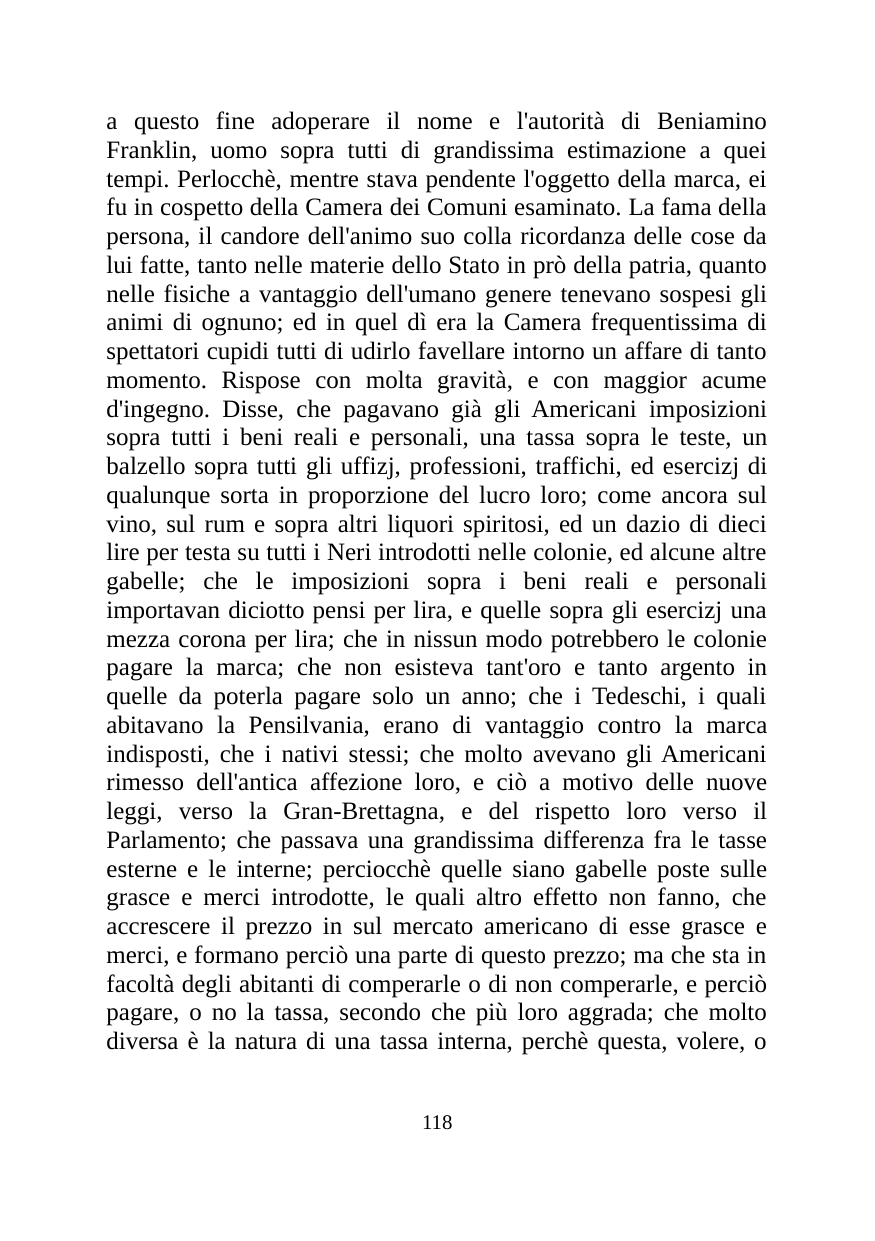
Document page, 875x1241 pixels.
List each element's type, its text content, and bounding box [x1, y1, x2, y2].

text a questo fine adoperare il nome e l'autorità di Beniamino Franklin, uomo sopra tutti di grandissima estimazione a quei tempi. Perlocchè, mentre stava pendente l'oggetto della marca, ei fu in cospetto della Camera dei Comuni esaminato. La fama della persona, il candore dell'animo suo colla ricordanza delle cose da lui fatte, tanto nelle materie dello Stato in prò della patria, quanto nelle fisiche a vantaggio dell'umano genere tenevano sospesi gli animi di ognuno; ed in quel dì era la Camera frequentissima di spettatori cupidi tutti di udirlo favellare intorno un affare di tanto momento. Rispose con molta gravità, e con maggior acume d'ingegno. Disse, che pagavano già gli Americani imposizioni sopra tutti i beni reali e personali, una tassa sopra le teste, un balzello sopra tutti gli uffizj, professioni, traffichi, ed esercizj di qualunque sorta in proporzione del lucro loro; come ancora sul vino, sul rum e sopra altri liquori spiritosi, ed un dazio di dieci lire per testa su tutti i Neri introdotti nelle colonie, ed alcune altre gabelle; che le imposizioni sopra i beni reali e personali importavan diciotto pensi per lira, e quelle sopra gli esercizj una mezza corona per lira; che in nissun modo potrebbero le colonie pagare la marca; che non esisteva tant'oro e tanto argento in quelle da poterla pagare solo un anno; che i Tedeschi, i quali abitavano la Pensilvania, erano di vantaggio contro la marca indisposti, che i nativi stessi; che molto avevano gli Americani rimesso dell'antica affezione loro, e ciò a motivo delle nuove leggi, verso la Gran-Brettagna, e del rispetto loro verso il Parlamento; che passava una grandissima differenza fra le tasse esterne e le interne; perciocchè quelle siano gabelle poste sulle grasce e merci introdotte, le quali altro effetto non fanno, che accrescere il prezzo in sul mercato americano di esse grasce e merci, e formano perciò una parte di questo prezzo; ma che sta in facoltà degli abitanti di comperarle o di non comperarle, e perciò pagare, o no la tassa, secondo che più loro aggrada; che molto diversa è la natura di una tassa interna, perchè questa, volere, o [106, 106, 768, 1055]
